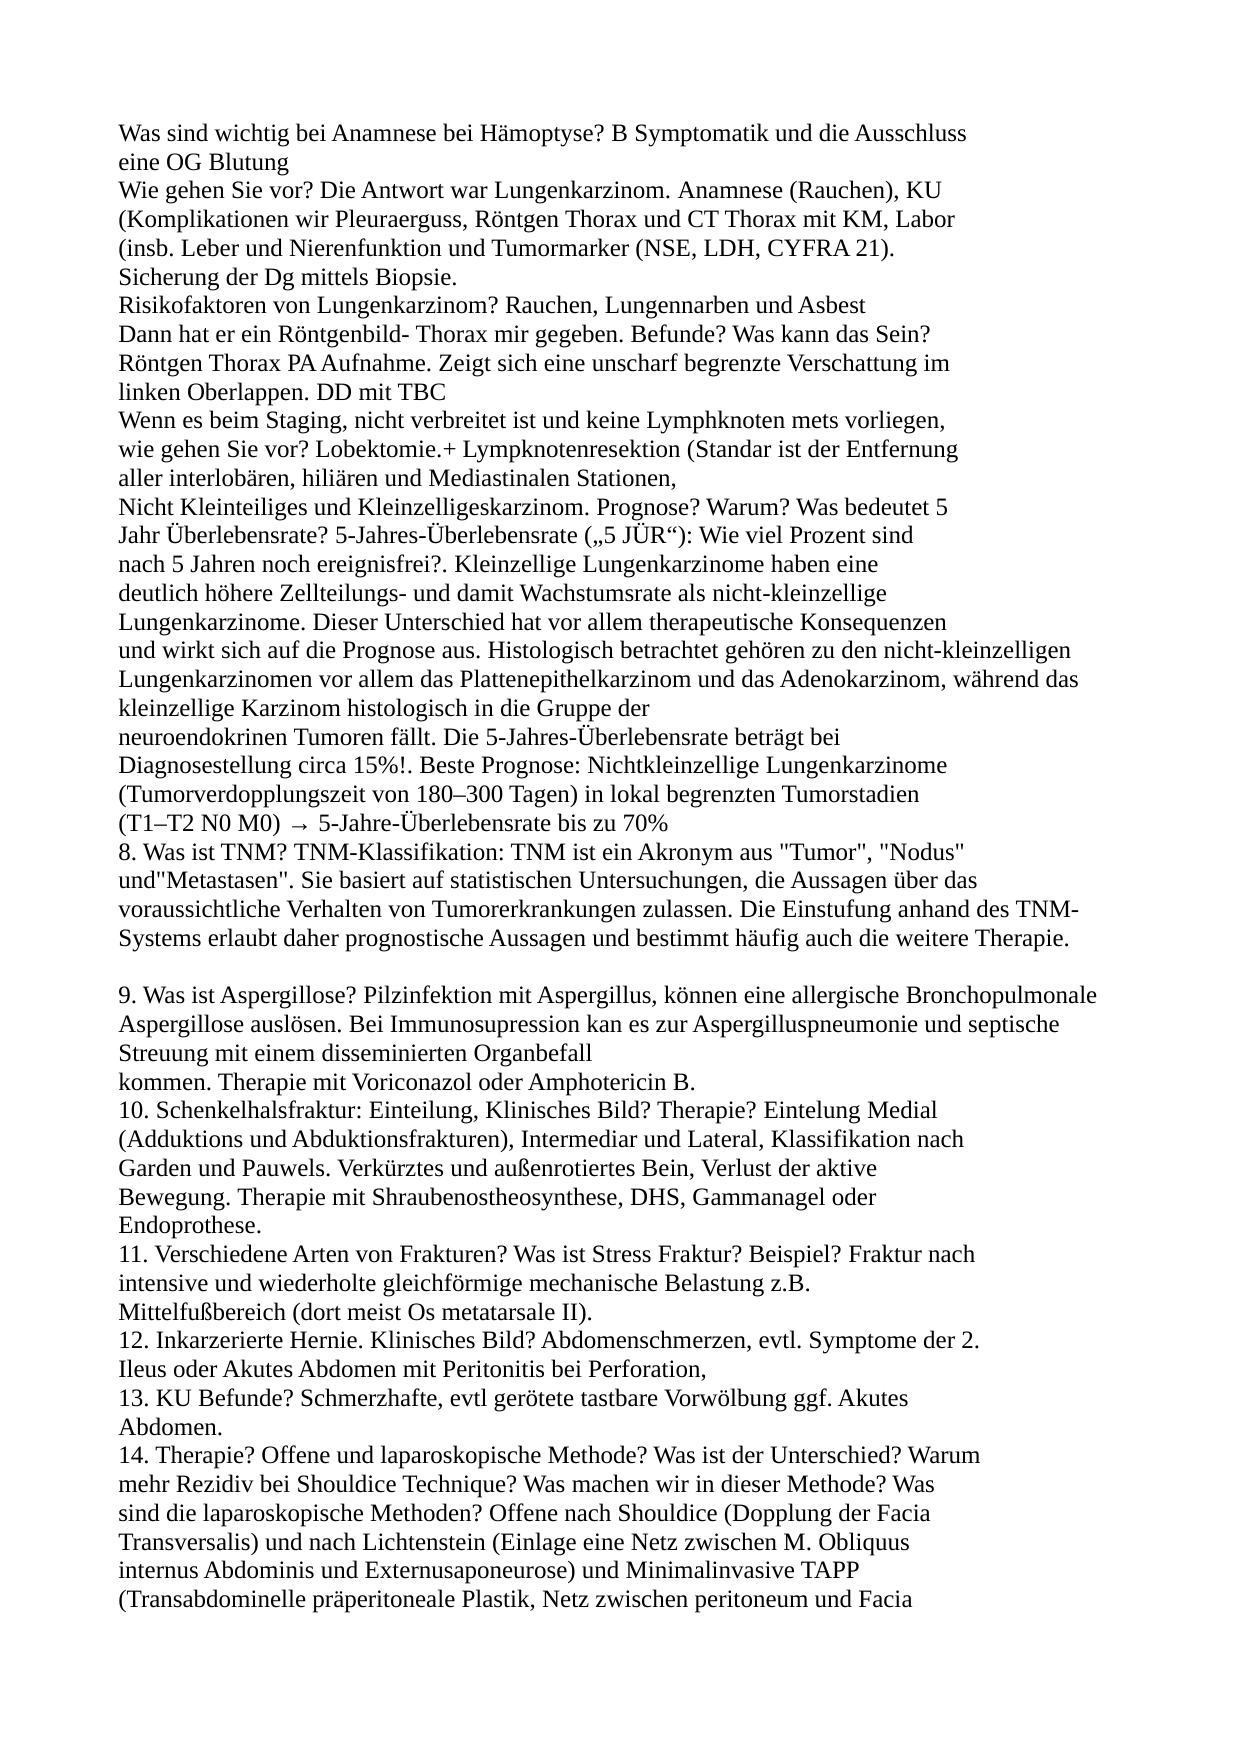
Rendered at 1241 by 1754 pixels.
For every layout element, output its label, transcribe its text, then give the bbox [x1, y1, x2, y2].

text Abdomen. [118, 1412, 1122, 1441]
text deutlich höhere Zellteilungs- und damit Wachstumsrate als ​nicht-kleinzellige [118, 578, 1122, 607]
text Bewegung. Therapie mit Shraubenostheosynthese, DHS, Gammanagel oder [118, 1182, 1122, 1211]
text Jahr Überlebensrate? ​5-Jahres-Überlebensrate​ („5 JÜR“): Wie viel Prozent sind [118, 521, 1122, 549]
text Nicht Kleinteiliges und Kleinzelligeskarzinom. Prognose? Warum? Was bedeutet 5 [118, 492, 1122, 521]
text kommen. Therapie mit Voriconazol oder Amphotericin B. [118, 1067, 1122, 1096]
text neuroendokrinen Tumoren fällt. Die 5-Jahres-Überlebensrate beträgt bei [118, 722, 1122, 751]
text nach 5 Jahren noch ereignisfrei?. ​Kleinzellige Lungenkarzinome​ haben eine [118, 549, 1122, 578]
text Was sind wichtig bei Anamnese bei Hämoptyse? ​B Symptomatik und die Ausschluss [118, 118, 1122, 147]
text Lungenkarzinome​. Dieser Unterschied hat vor allem therapeutische Konsequenzen [118, 607, 1122, 636]
text (T1–T2 N0 M0) → 5-Jahre-Überlebensrate bis zu 70% [118, 808, 1122, 837]
text Transversalis) und nach Lichtenstein (Einlage eine Netz zwischen M. Obliquus [118, 1527, 1122, 1556]
text linken Oberlappen. ​DD mit TBC [118, 377, 1122, 406]
text wie gehen Sie vor? Lobektomie.​+ Lympknotenresektion (Standar ist der Entfernung [118, 434, 1122, 463]
text sind die laparoskopische Methoden? ​Offene nach Shouldice (Dopplung der Facia [118, 1498, 1122, 1527]
text Mittelfußbereich (dort meist Os metatarsale II). [118, 1297, 1122, 1326]
text intensive und wiederholte gleichförmige mechanische Belastung z.B. [118, 1268, 1122, 1297]
text 11. Verschiedene Arten von Frakturen? Was ist Stress Fraktur? Beispiel? ​Fraktur nach [118, 1239, 1122, 1268]
text Sicherung der Dg mittels Biopsie. [118, 262, 1122, 291]
text 9. Was ist Aspergillose?​ Pilzinfektion mit Aspergillus, können eine allergische Bronchopulmonale Aspergillose auslösen. Bei Immunosupression kan es zur Aspergilluspneumonie und septische Streuung mit einem disseminierten Organbefall [118, 981, 1122, 1067]
text aller interlobären, hiliären und Mediastinalen Stationen, [118, 463, 1122, 492]
text und wirkt sich auf die Prognose aus. Histologisch betrachtet gehören zu den nicht-kleinzelligen Lungenkarzinomen vor allem das Plattenepithelkarzinom und das Adenokarzinom, während das kleinzellige Karzinom histologisch in die Gruppe der [118, 636, 1122, 722]
text internus Abdominis und Externusaponeurose) und Minimalinvasive TAPP [118, 1556, 1122, 1584]
text Garden und Pauwels. Verkürztes und außenrotiertes Bein, Verlust der aktive [118, 1153, 1122, 1182]
text Wie gehen Sie vor? Die Antwort war Lungenkarzinom. ​Anamnese (Rauchen), KU [118, 176, 1122, 204]
text Endoprothese. [118, 1211, 1122, 1239]
text (Tumorverdopplungszeit von 180–300 Tagen) in lokal begrenzten Tumorstadien [118, 779, 1122, 808]
text Risikofaktoren von Lungenkarzinom? ​Rauchen, Lungennarben und Asbest [118, 291, 1122, 319]
text eine OG Blutung [118, 147, 1122, 176]
text 13. KU Befunde? ​Schmerzhafte, evtl gerötete tastbare Vorwölbung ggf. Akutes [118, 1383, 1122, 1412]
text (Adduktions und Abduktionsfrakturen), Intermediar und Lateral, Klassifikation nach [118, 1124, 1122, 1153]
text 12. Inkarzerierte Hernie. Klinisches Bild? Abdomenschmerzen, evtl. Symptome der 2. [118, 1326, 1122, 1354]
text 8. Was ist TNM? ​TNM-Klassifikation: TNM ist ein Akronym aus "Tumor", "Nodus" und"Metastasen". Sie basiert auf statistischen Untersuchungen, die Aussagen über das voraussichtliche Verhalten von Tumorerkrankungen zulassen. Die Einstufung anhand des TNM-Systems erlaubt daher prognostische Aussagen und bestimmt häufig auch die weitere Therapie. [118, 837, 1122, 952]
text 10. Schenkelhalsfraktur: Einteilung, Klinisches Bild? Therapie? ​Eintelung​ ​Medial [118, 1096, 1122, 1124]
text (insb. Leber und Nierenfunktion und Tumormarker (NSE, LDH, CYFRA 21). [118, 233, 1122, 262]
text Diagnosestellung circa 15%!. Beste Prognose: Nichtkleinzellige Lungenkarzinome [118, 751, 1122, 779]
text 14. Therapie? Offene und laparoskopische Methode? Was ist der Unterschied? Warum [118, 1441, 1122, 1469]
text (Komplikationen wir Pleuraerguss, Röntgen Thorax und CT Thorax mit KM, Labor [118, 204, 1122, 233]
text Dann hat er ein Röntgenbild- Thorax mir gegeben. Befunde? Was kann das Sein? [118, 319, 1122, 348]
text Röntgen Thorax PA Aufnahme. Zeigt sich eine unscharf begrenzte Verschattung im [118, 348, 1122, 377]
text (Transabdominelle präperitoneale Plastik, Netz zwischen peritoneum und Facia [118, 1584, 1122, 1613]
text mehr Rezidiv bei Shouldice Technique? Was machen wir in dieser Methode? Was [118, 1469, 1122, 1498]
text Wenn es beim Staging, nicht verbreitet ist und keine Lymphknoten mets vorliegen, [118, 406, 1122, 434]
text Ileus oder Akutes Abdomen mit Peritonitis bei Perforation, [118, 1354, 1122, 1383]
